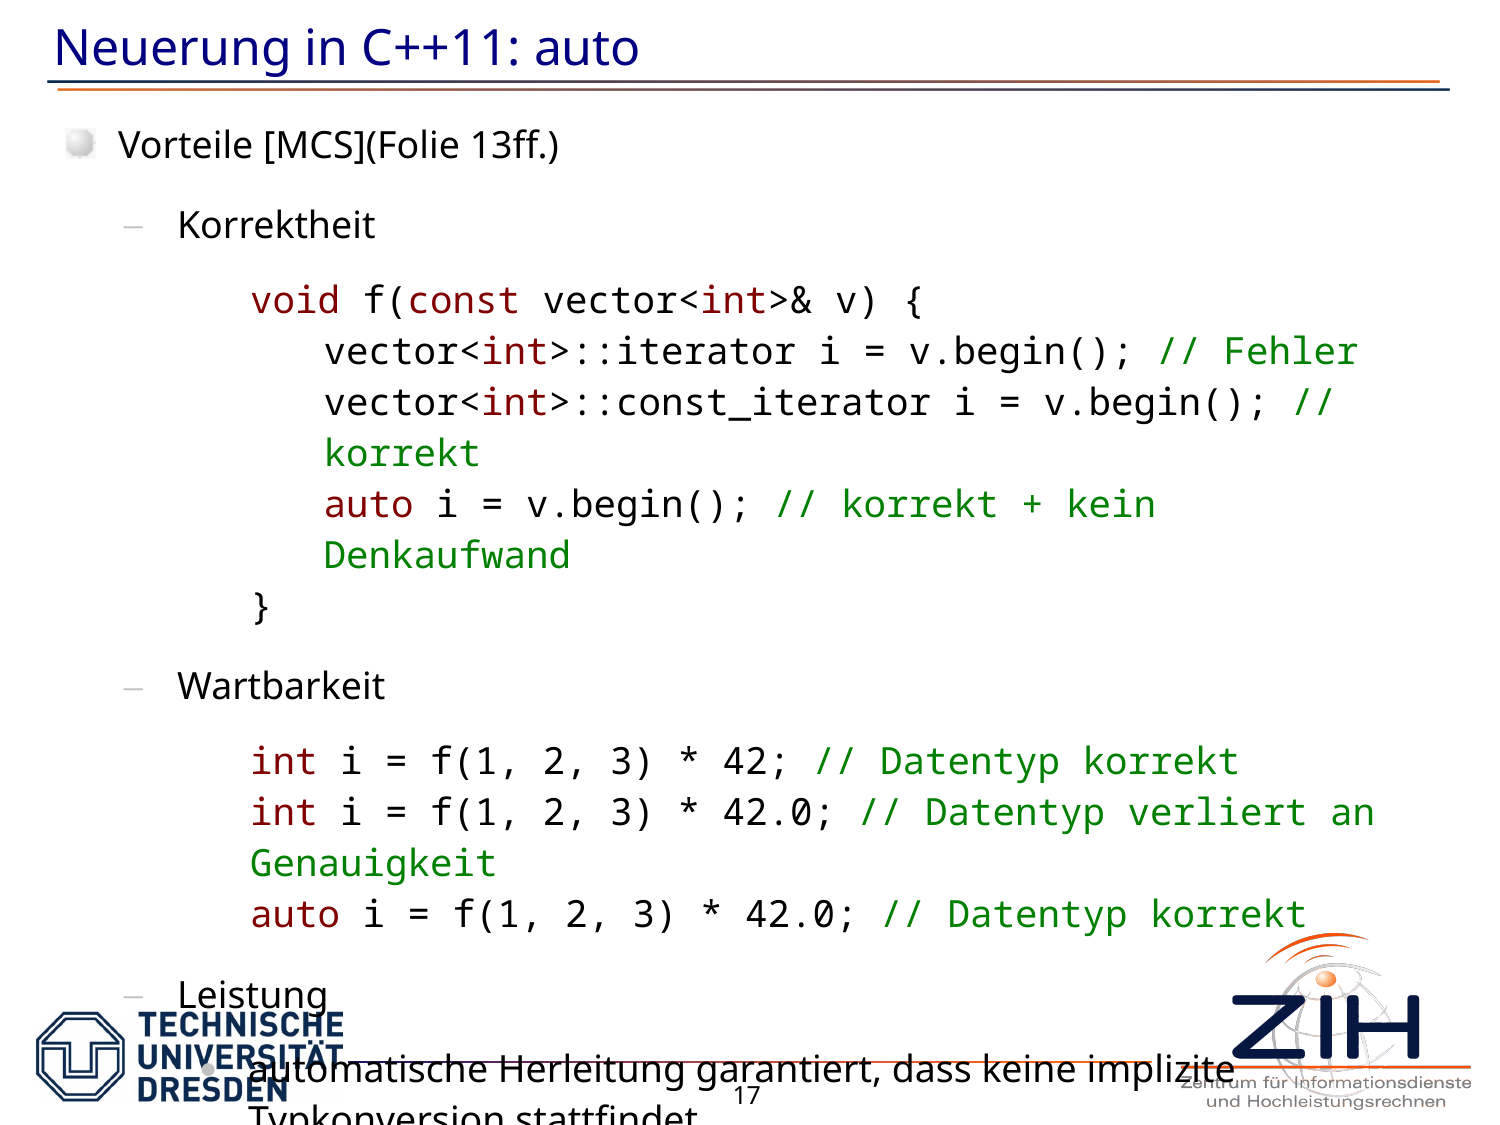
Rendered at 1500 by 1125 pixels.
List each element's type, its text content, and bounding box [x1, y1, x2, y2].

list Vorteile [MCS](Folie 13ff.) Korrektheit void f(const vector<int>& v) { vector<int>::iterator i = v.begin(); // Fehler vector<int>::const_iterator i = v.begin(); // korrekt auto i = v.begin(); // korrekt + kein Denkaufwand } Wartbarkeit int i = f(1, 2, 3) * 42; // Datentyp korrekt int i = f(1, 2, 3) * 42.0; // Datentyp verliert an Genauigkeit auto i = f(1, 2, 3) * 42.0; // Datentyp korrekt Leistung automatische Herleitung garantiert, dass keine implizite Typkonversion stattfindet Benutzbarkeit Lambdas, std::container<VeryLongTypeName>::const_iterator, … Bequemlichkeit [29, 118, 1418, 979]
picture [35, 1011, 343, 1102]
picture [1181, 933, 1471, 1110]
title Neuerung in C++11: auto [53, 12, 1453, 81]
picture [47, 80, 1450, 91]
